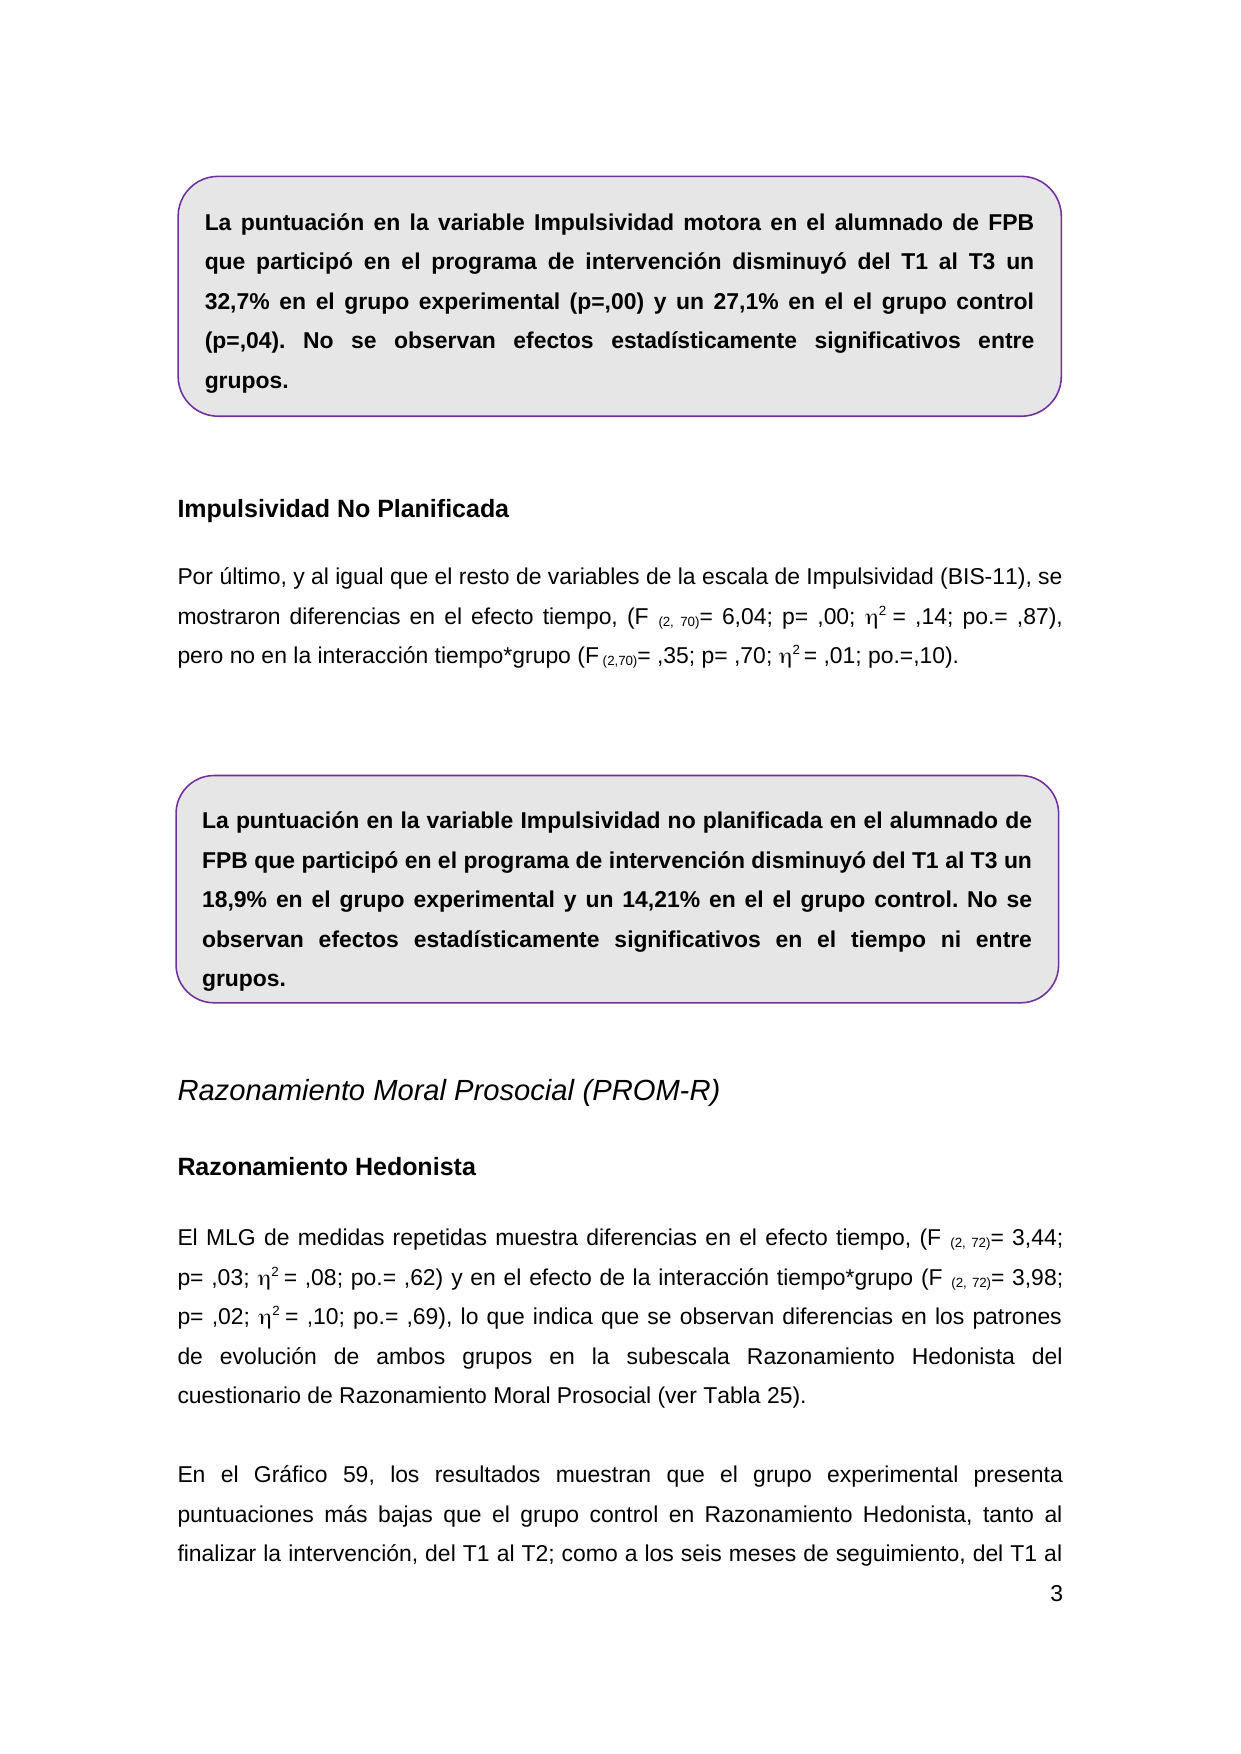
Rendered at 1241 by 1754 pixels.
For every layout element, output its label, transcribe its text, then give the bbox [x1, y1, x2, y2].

text En el Gráfico 59, los resultados muestran que el grupo experimental presenta puntuaciones más bajas que el grupo control en Razonamiento Hedonista, tanto al finalizar la intervención, del T1 al T2; como a los seis meses de seguimiento, del T1 al [177, 1461, 1063, 1566]
text Razonamiento Hedonista [177, 1152, 1063, 1181]
text Impulsividad No Planificada [177, 494, 1063, 523]
text Por último, y al igual que el resto de variables de la escala de Impulsividad (BIS-11), se mostraron diferencias en el efecto tiempo, (F (2, 70)= 6,04; p= ,00; 2 = ,14; po.= ,87), pero no en la interacción tiempo*grupo (F (2,70)= ,35; p= ,70; 2 = ,01; po.=,10). [177, 563, 1063, 669]
text El MLG de medidas repetidas muestra diferencias en el efecto tiempo, (F (2, 72)= 3,44; p= ,03; 2 = ,08; po.= ,62) y en el efecto de la interacción tiempo*grupo (F (2, 72)= 3,98; p= ,02; 2 = ,10; po.= ,69), lo que indica que se observan diferencias en los patrones de evolución de ambos grupos en la subescala Razonamiento Hedonista del cuestionario de Razonamiento Moral Prosocial (ver Tabla 25). [177, 1224, 1063, 1408]
text Razonamiento Moral Prosocial (PROM-R) [177, 1073, 1063, 1107]
